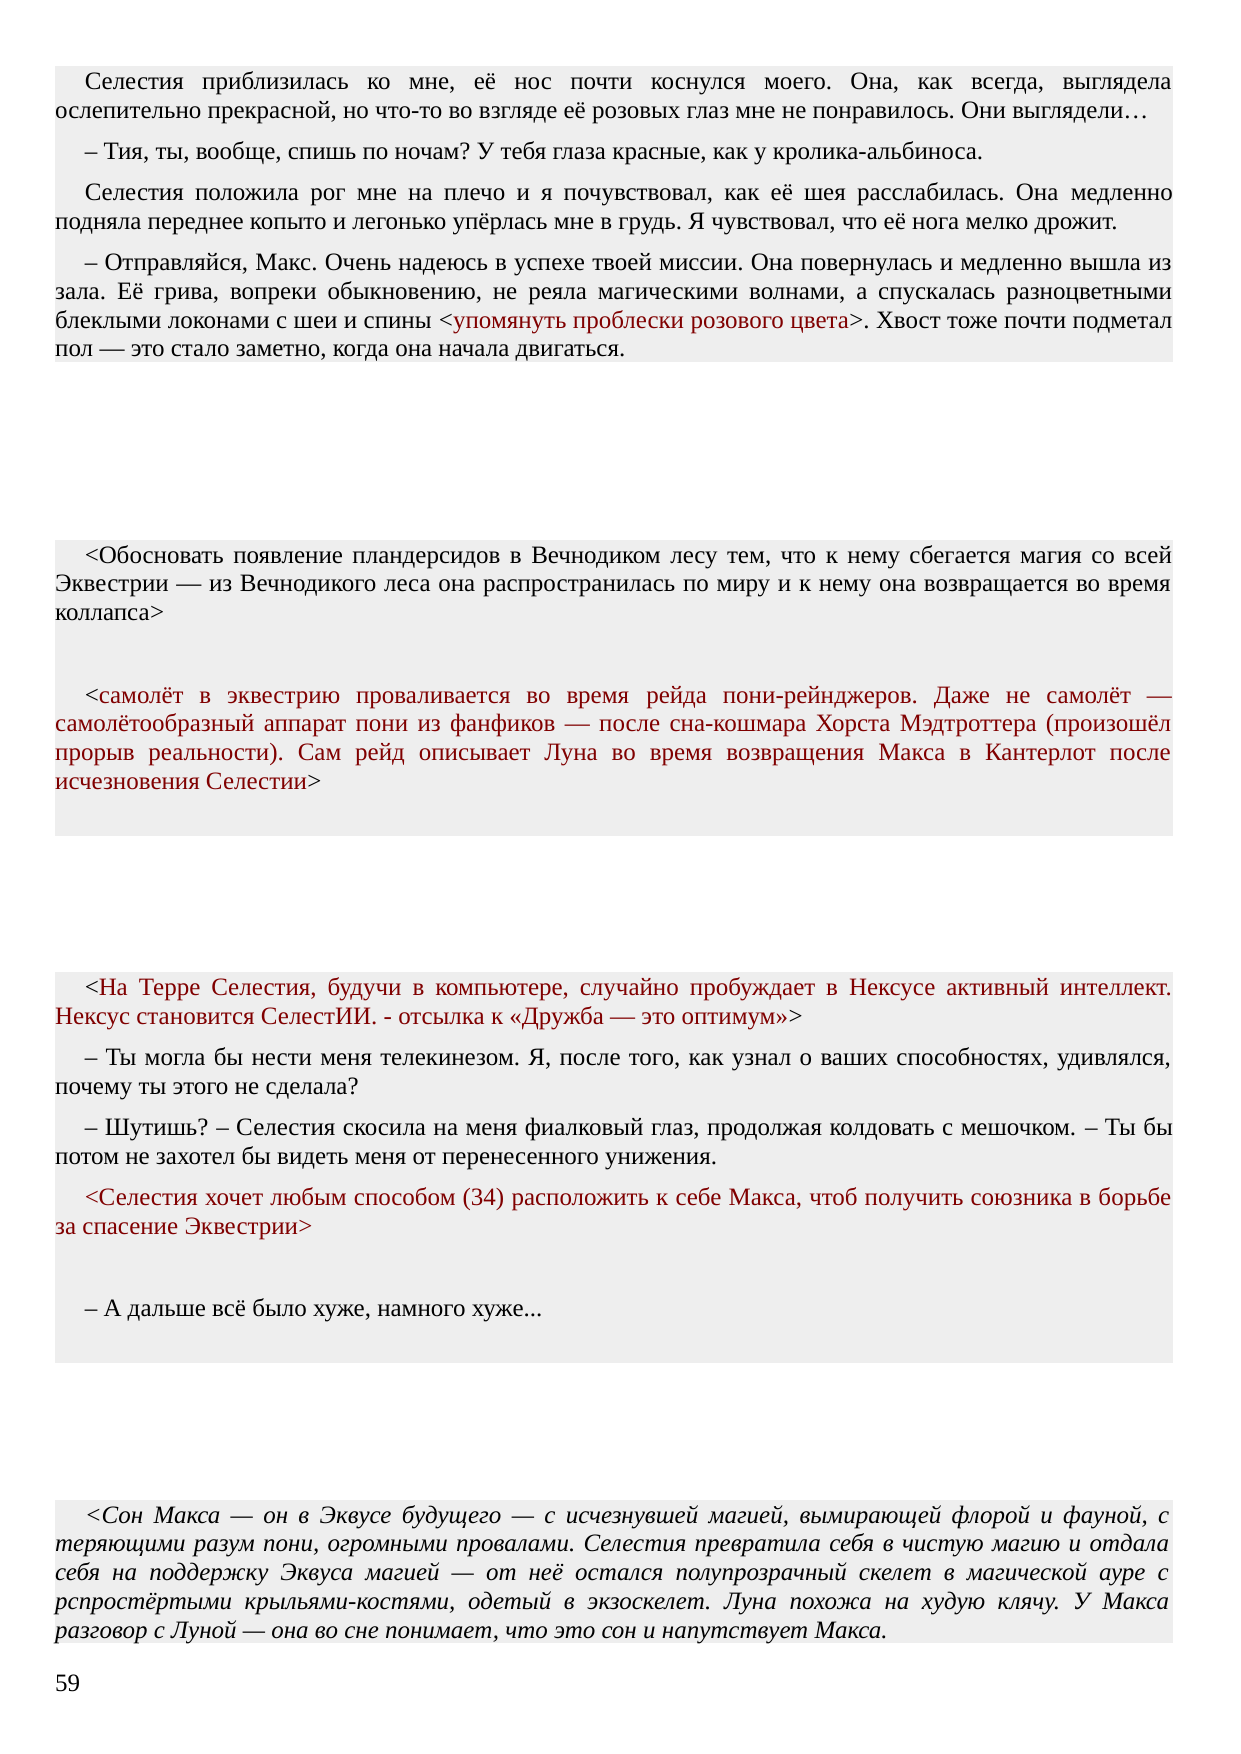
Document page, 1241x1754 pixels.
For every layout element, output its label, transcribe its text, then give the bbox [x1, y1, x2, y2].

text <Селестия хочет любым способом (34) расположить к себе Макса, чтоб получить союзника в борьбе за спасение Эквестрии> [55, 1182, 1173, 1240]
text <На Терре Селестия, будучи в компьютере, случайно пробуждает в Нексусе активный интеллект. Нексус становится СелестИИ. - отсылка к «Дружба — это оптимум»> [55, 972, 1173, 1030]
text – Отправляйся, Макс. Очень надеюсь в успехе твоей миссии. Она повернулась и медленно вышла из зала. Её грива, вопреки обыкновению, не реяла магическими волнами, а спускалась разноцветными блеклыми локонами с шеи и спины <упомянуть проблески розового цвета>. Хвост тоже почти подметал пол — это стало заметно, когда она начала двигаться. [55, 247, 1173, 362]
text <Обосновать появление пландерсидов в Вечнодиком лесу тем, что к нему сбегается магия со всей Эквестрии — из Вечнодикого леса она распространилась по миру и к нему она возвращается во время коллапса> [55, 540, 1173, 626]
text Селестия положила рог мне на плечо и я почувствовал, как её шея расслабилась. Она медленно подняла переднее копыто и легонько упёрлась мне в грудь. Я чувствовал, что её нога мелко дрожит. [55, 177, 1173, 235]
text – Тия, ты, вообще, спишь по ночам? У тебя глаза красные, как у кролика-альбиноса. [55, 136, 1173, 165]
text – А дальше всё было хуже, намного хуже... [55, 1293, 1173, 1322]
text – Шутишь? – Селестия скосила на меня фиалковый глаз, продолжая колдовать с мешочком. – Ты бы потом не захотел бы видеть меня от перенесенного унижения. [55, 1112, 1173, 1170]
text <самолёт в эквестрию проваливается во время рейда пони-рейнджеров. Даже не самолёт — самолётообразный аппарат пони из фанфиков — после сна-кошмара Хорста Мэдтроттера (произошёл прорыв реальности). Сам рейд описывает Луна во время возвращения Макса в Кантерлот после исчезновения Селестии> [55, 680, 1173, 795]
text – Ты могла бы нести меня телекинезом. Я, после того, как узнал о ваших способностях, удивлялся, почему ты этого не сделала? [55, 1042, 1173, 1100]
text Селестия приблизилась ко мне, её нос почти коснулся моего. Она, как всегда, выглядела ослепительно прекрасной, но что-то во взгляде её розовых глаз мне не понравилось. Они выглядели… [55, 66, 1173, 123]
text <Сон Макса — он в Эквусе будущего — с исчезнувшей магией, вымирающей флорой и фауной, с теряющими разум пони, огромными провалами. Селестия превратила себя в чистую магию и отдала себя на поддержку Эквуса магией — от неё остался полупрозрачный скелет в магической ауре с рспростёртыми крыльями-костями, одетый в экзоскелет. Луна похожа на худую клячу. У Макса разговор с Луной — она во сне понимает, что это сон и напутствует Макса. [55, 1500, 1173, 1643]
